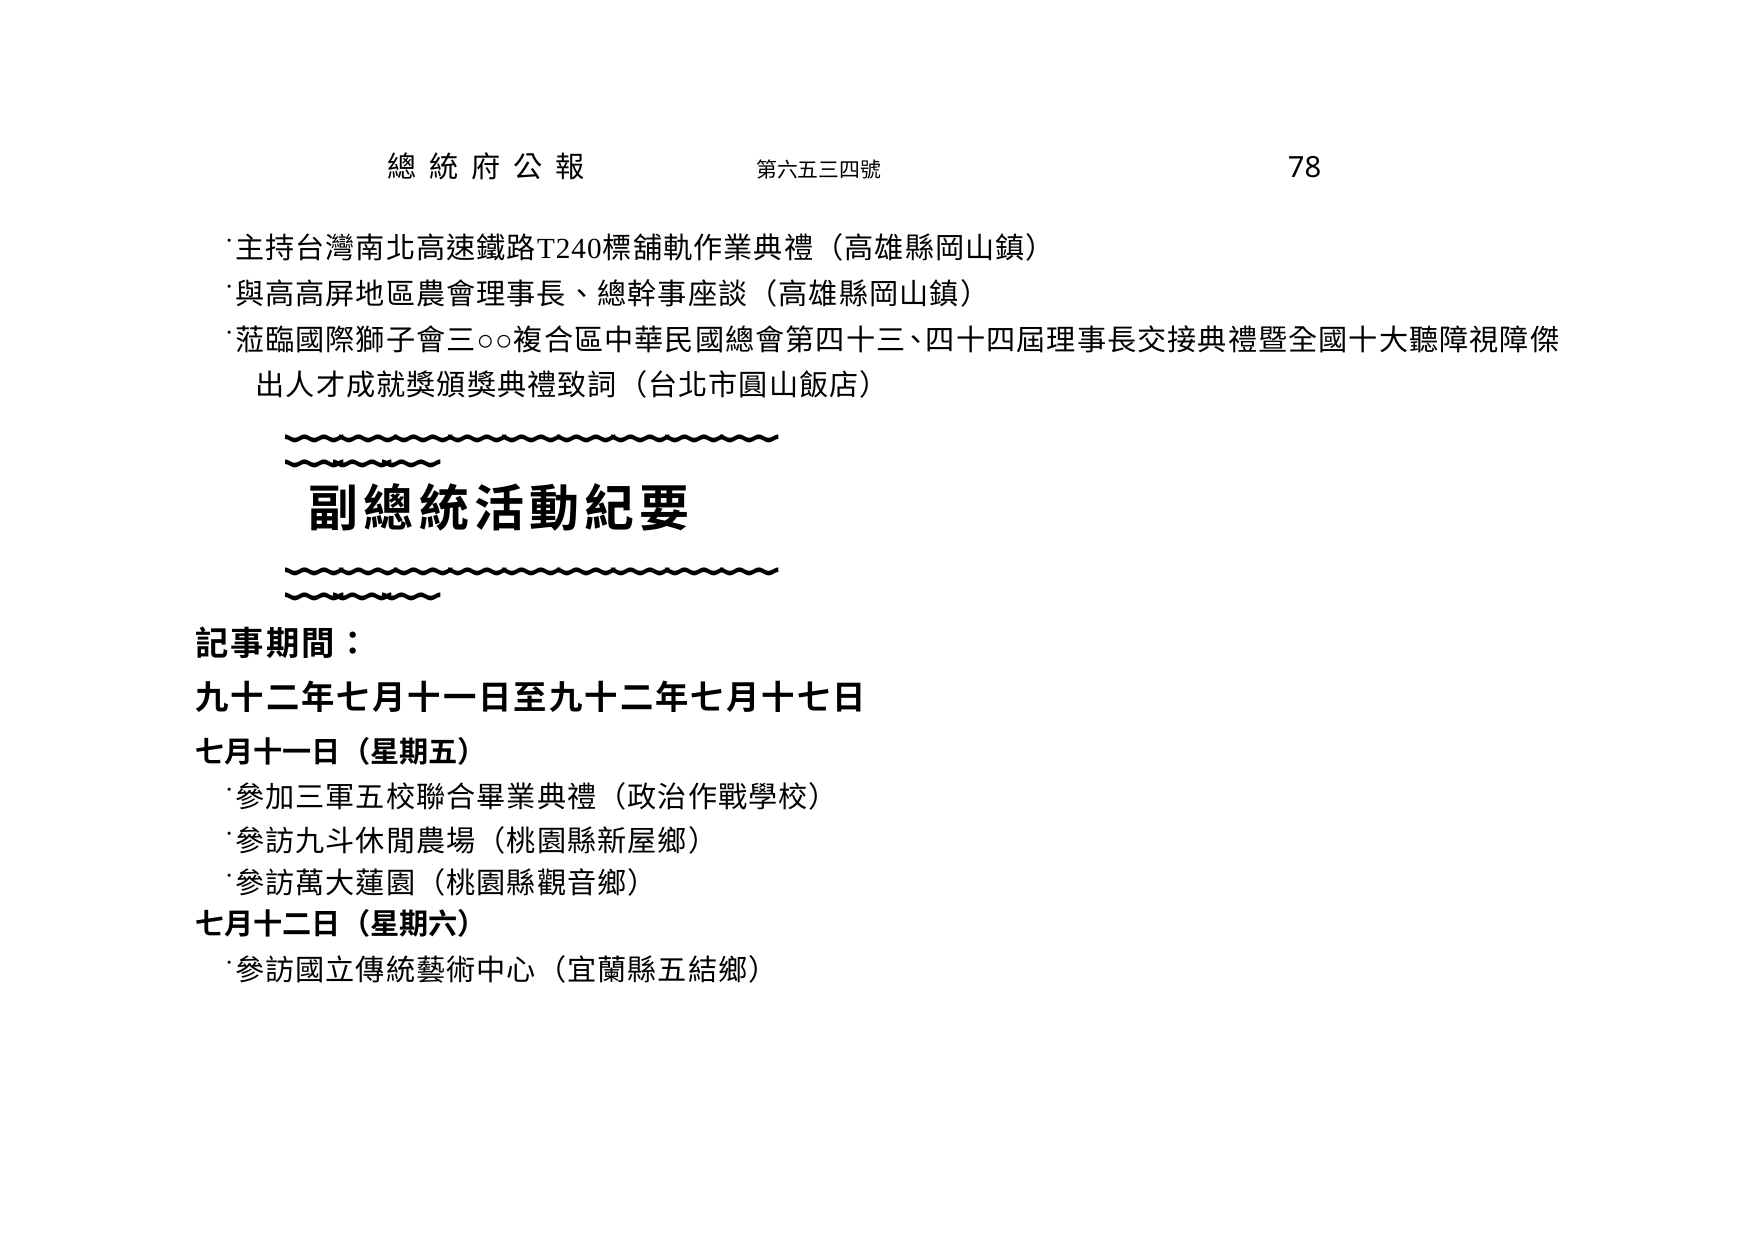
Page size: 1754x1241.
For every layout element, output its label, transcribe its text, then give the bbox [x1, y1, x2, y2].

text ˙與高高屏地區農會理事長、總幹事座談（高雄縣岡山鎮） [224, 267, 1559, 313]
text ˙主持台灣南北高速鐵路T240標舖軌作業典禮（高雄縣岡山鎮） [224, 222, 1559, 267]
text 七月十一日（星期五） [195, 732, 1559, 770]
table_cell 副 總 統 活 動 紀 要 [282, 468, 782, 551]
table_cell ﹏﹏﹏﹏﹏﹏﹏﹏﹏﹏﹏﹏ [282, 551, 782, 613]
text 記事期間： [195, 626, 1559, 663]
text 七月十二日（星期六） [195, 904, 1559, 942]
text ˙參加三軍五校聯合畢業典禮（政治作戰學校） [224, 772, 1559, 816]
text ˙參訪萬大蓮園（桃園縣觀音鄉） [224, 860, 1559, 902]
text ˙參訪九斗休閒農場（桃園縣新屋鄉） [224, 816, 1559, 860]
text ˙參訪國立傳統藝術中心（宜蘭縣五結鄉） [224, 944, 1559, 990]
table_header ﹏﹏﹏﹏﹏﹏﹏﹏﹏﹏﹏﹏ [282, 405, 782, 467]
text ˙蒞臨國際獅子會三○○複合區中華民國總會第四十三、四十四屆理事長交接典禮暨全國十大聽障視障傑出人才成就獎頒獎典禮致詞（台北市圓山飯店） [224, 313, 1559, 405]
text 九十二年七月十一日至九十二年七月十七日 [195, 676, 1559, 717]
